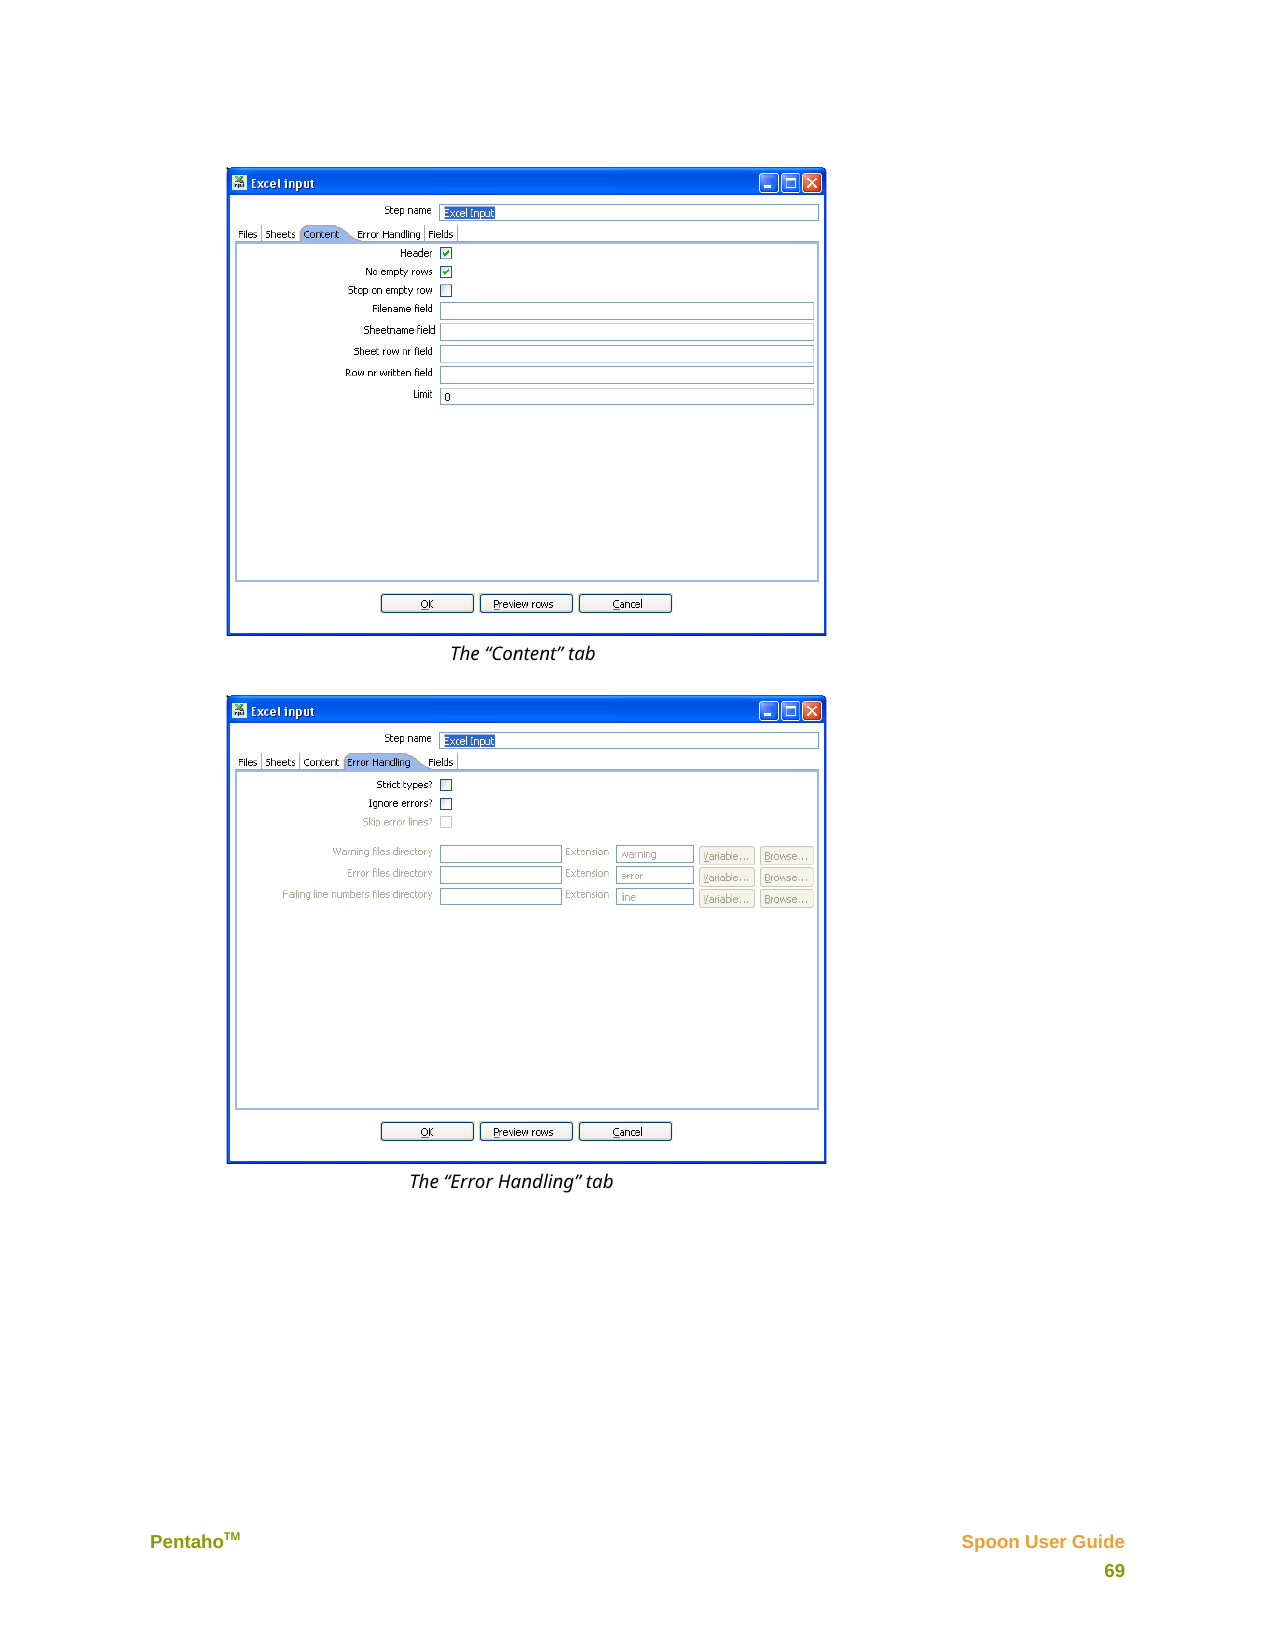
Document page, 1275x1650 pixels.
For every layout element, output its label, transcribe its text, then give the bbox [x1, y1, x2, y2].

picture [226, 167, 827, 636]
picture [226, 695, 827, 1164]
text The “Content” tab [375, 150, 1125, 667]
text The “Error Handling” tab [225, 667, 1125, 1195]
